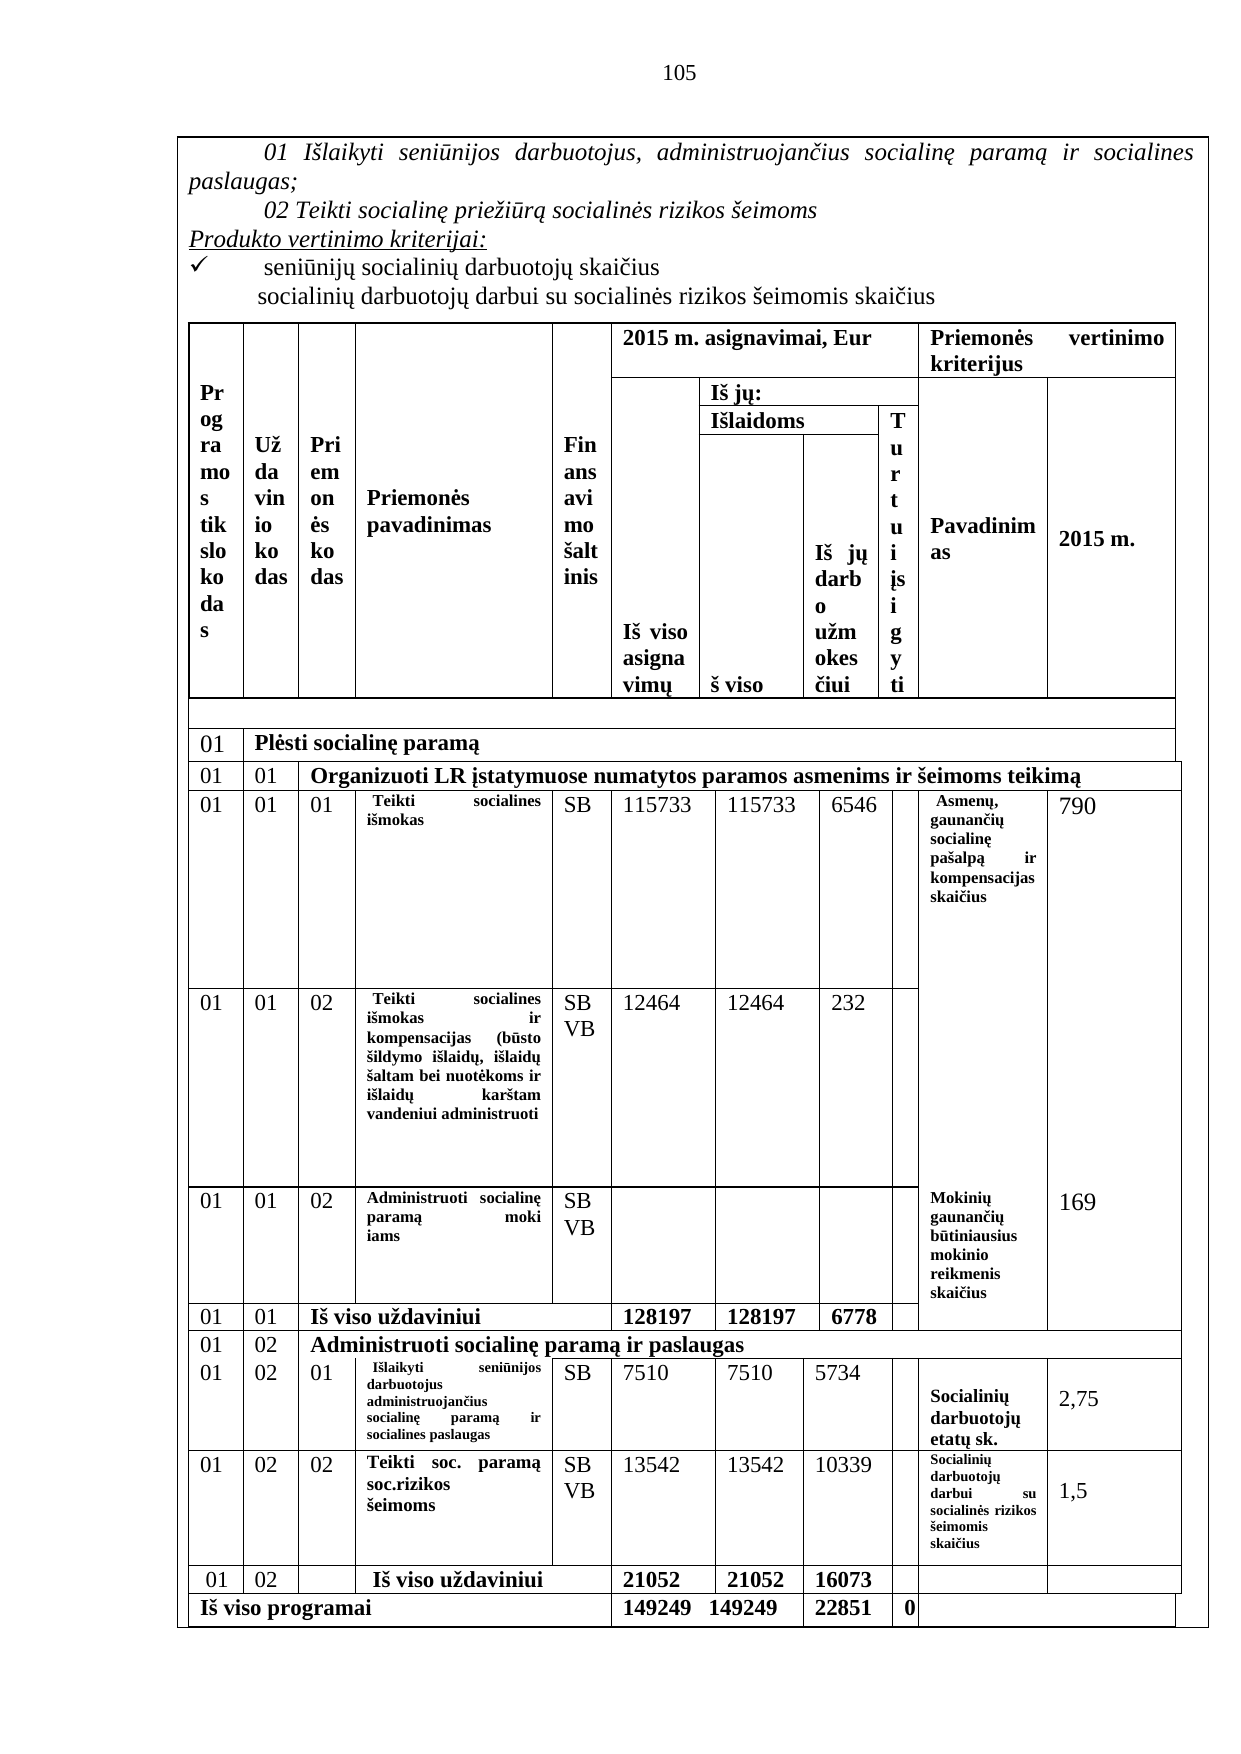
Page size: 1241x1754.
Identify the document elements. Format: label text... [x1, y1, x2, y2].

table_cell SB VB [553, 989, 611, 1186]
table_cell 12464 [716, 989, 819, 1186]
table_cell [1048, 988, 1181, 1186]
table_cell Turtui įsigyti [879, 406, 918, 697]
table_cell 01 [189, 1451, 243, 1565]
table_cell 16073 [804, 1566, 892, 1593]
table_cell [189, 699, 1175, 728]
table_cell Administruoti socialinę paramą moki iams [356, 1188, 552, 1302]
table_cell š viso [700, 435, 803, 697]
table_cell 169 [1048, 1186, 1181, 1302]
table_cell 2015 m. [1048, 378, 1175, 697]
table_cell Iš jų: [700, 378, 918, 405]
table_cell Iš viso uždaviniui [299, 1304, 611, 1330]
table_cell 01 [189, 1188, 243, 1302]
table_cell SB [553, 1359, 611, 1450]
table_cell 232 [820, 989, 892, 1186]
table_cell Socialinių darbuotojų etatų sk. [919, 1359, 1047, 1450]
table_cell 12464 [612, 989, 715, 1186]
table_cell 01 [189, 1358, 243, 1450]
table_cell 2,75 [1048, 1359, 1181, 1450]
table_cell 01 [189, 791, 243, 988]
table_cell [1176, 697, 1181, 728]
table_header Finansavimo šaltinis [553, 324, 611, 697]
table_header Priemonės kodas [299, 324, 355, 697]
table_cell [893, 1566, 918, 1593]
table_cell Iš jų darbo užmokesčiui [804, 435, 878, 697]
table_cell Teikti socialines išmokas [356, 791, 552, 988]
table_cell Mokinių gaunančių būtiniausius mokinio reikmenis skaičius [919, 1186, 1047, 1302]
table_cell 01 [244, 1188, 298, 1302]
table_cell 149249 149249 [612, 1594, 803, 1626]
table_cell 01 [299, 791, 355, 988]
table_header Priemonės vertinimo kriterijus [919, 324, 1175, 377]
table_cell [919, 1303, 1047, 1330]
table_cell [716, 1188, 819, 1302]
table_cell Išlaidoms [700, 406, 878, 434]
table_cell [919, 1594, 1175, 1626]
table_cell 01 [244, 1304, 298, 1330]
table_cell 02 [299, 1188, 355, 1302]
table_cell [893, 1359, 918, 1450]
table_cell 01 [189, 1566, 243, 1593]
table_header Priemonės pavadinimas [356, 324, 552, 697]
table_cell [1048, 1303, 1181, 1330]
table_cell [1176, 471, 1181, 697]
table_cell Plėsti socialinę paramą [244, 729, 1175, 761]
table_cell 02 [299, 989, 355, 1186]
table_cell 6778 [820, 1304, 892, 1330]
table_cell Pavadinimas [919, 378, 1047, 697]
table_cell 7510 [716, 1359, 803, 1450]
table_cell 01 [244, 989, 298, 1186]
table_cell [893, 791, 918, 988]
table_cell 128197 [612, 1304, 715, 1330]
table_cell 115733 [716, 791, 819, 988]
table_cell [1176, 405, 1181, 434]
table_cell Organizuoti LR įstatymuose numatytos paramos asmenims ir šeimoms teikimą [299, 762, 1181, 790]
table_cell Iš viso uždaviniui [356, 1566, 611, 1593]
table_cell SBVB [553, 1188, 611, 1302]
table_cell 0 [893, 1594, 918, 1626]
table_cell 13542 [612, 1451, 715, 1565]
table_cell 01 Išlaikyti seniūnijos darbuotojus, administruojančius socialinę paramą ir socialines paslaugas; 02 Teikti socialinę priežiūrą socialinės rizikos šeimoms Produkto vertinimo kriterijai:  seniūnijų socialinių darbuotojų skaičius socialinių darbuotojų darbui su socialinės rizikos šeimomis skaičius [178, 138, 1208, 1627]
table_cell Iš viso programai [189, 1594, 611, 1626]
table_cell 1,5 [1048, 1451, 1181, 1565]
table_cell 115733 [612, 791, 715, 988]
table_cell 01 [189, 989, 243, 1186]
table_header [1176, 322, 1181, 377]
table_cell 02 [244, 1566, 298, 1593]
table_cell [1176, 728, 1181, 761]
table_cell 22851 [804, 1594, 892, 1626]
table_cell 02 [299, 1451, 355, 1565]
table_cell 01 [189, 729, 243, 761]
table_cell SBVB [553, 1451, 611, 1565]
table_cell [612, 1188, 715, 1302]
table_cell [1176, 1594, 1181, 1626]
table_cell [893, 989, 918, 1186]
table_cell [820, 1188, 892, 1302]
table_cell 01 [189, 1304, 243, 1330]
table_cell Išlaikyti seniūnijos darbuotojus administruojančius socialinę paramą ir socialines paslaugas [356, 1358, 552, 1450]
table_cell Teikti socialines išmokas ir kompensacijas (būsto šildymo išlaidų, išlaidų šaltam bei nuotėkoms ir išlaidų karštam vandeniui administruoti [356, 989, 552, 1186]
table_cell 02 [244, 1451, 298, 1565]
table_cell [893, 1451, 918, 1565]
table_cell Socialinių darbuotojų darbui su socialinės rizikos šeimomis skaičius [919, 1451, 1047, 1565]
table_cell [919, 988, 1047, 1186]
table_cell 5734 [804, 1359, 892, 1450]
table_cell [1176, 377, 1181, 405]
table_cell Administruoti socialinę paramą ir paslaugas [299, 1331, 1181, 1358]
table_cell 01 [189, 762, 243, 790]
table_cell 128197 [716, 1304, 819, 1330]
table_cell 01 [299, 1358, 355, 1450]
table_cell Asmenų, gaunančių socialinę pašalpą ir kompensacijas skaičius [919, 791, 1047, 988]
table_cell 13542 [716, 1451, 803, 1565]
table_cell [893, 1188, 918, 1302]
table_cell 7510 [612, 1359, 715, 1450]
table_cell 01 [244, 762, 298, 790]
table_header 2015 m. asignavimai, Eur [612, 324, 918, 377]
table_cell 02 [244, 1331, 298, 1358]
table_cell 02 [244, 1358, 298, 1450]
table_cell 10339 [804, 1451, 892, 1565]
table_cell [299, 1566, 355, 1593]
table_cell 21052 [716, 1566, 803, 1593]
table_cell 21052 [612, 1566, 715, 1593]
table_cell Teikti soc. paramą soc.rizikos šeimoms [356, 1451, 552, 1565]
table_cell [1176, 434, 1181, 471]
table_cell 01 [189, 1331, 243, 1358]
table_cell [1048, 1566, 1181, 1593]
table_cell [893, 1304, 918, 1330]
table_cell 790 [1048, 791, 1181, 988]
table_cell 01 [244, 791, 298, 988]
table_cell Iš viso asignavimų [612, 378, 699, 697]
table_cell [919, 1566, 1047, 1593]
table_header Uždavinio kodas [244, 324, 298, 697]
table_cell 6546 [820, 791, 892, 988]
table_cell SB [553, 791, 611, 988]
table_header Programos tikslo kodas [190, 324, 243, 697]
